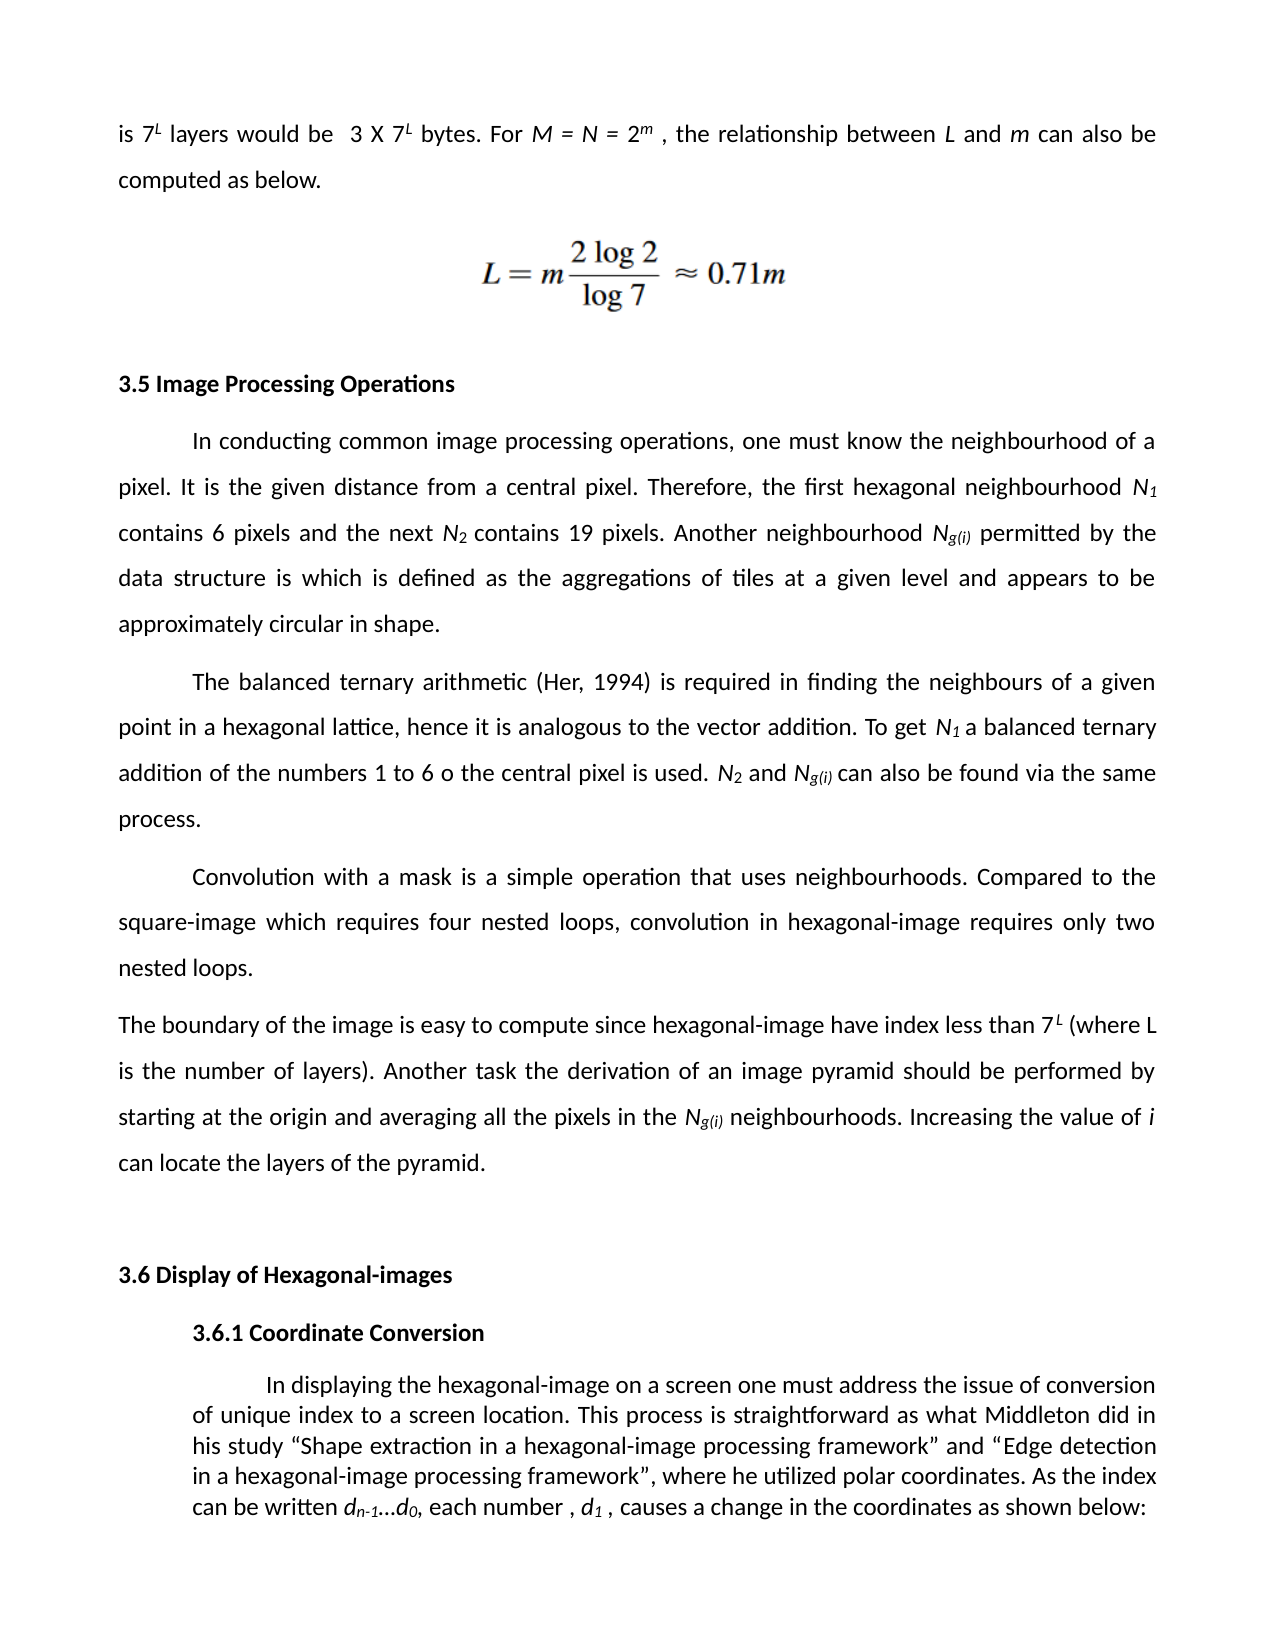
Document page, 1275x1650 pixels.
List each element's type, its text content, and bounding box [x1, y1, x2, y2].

text 3.5 Image Processing Operations [118, 368, 1157, 398]
text is 7L layers would be 3 X 7L bytes. For M = N = 2m , the relationship between L and m can also be computed as below. [118, 118, 1157, 194]
text In displaying the hexagonal-image on a screen one must address the issue of conversion of unique index to a screen location. This process is straightforward as what Middleton did in his study “Shape extraction in a hexagonal-image processing framework” and “Edge detection in a hexagonal-image processing framework”, where he utilized polar coordinates. As the index can be written dn-1…d0, each number , d1 , causes a change in the coordinates as shown below: [192, 1369, 1157, 1521]
text 3.6 Display of Hexagonal-images [118, 1259, 1157, 1290]
text The balanced ternary arithmetic (Her, 1994) is required in finding the neighbours of a given point in a hexagonal lattice, hence it is analogous to the vector addition. To get N1 a balanced ternary addition of the numbers 1 to 6 o the central pixel is used. N2 and Ng(i) can also be found via the same process. [118, 666, 1157, 833]
text Convolution with a mask is a simple operation that uses neighbourhoods. Compared to the square-image which requires four nested loops, convolution in hexagonal-image requires only two nested loops. [118, 861, 1157, 983]
text 3.6.1 Coordinate Conversion [118, 1317, 1157, 1348]
text The boundary of the image is easy to compute since hexagonal-image have index less than 7L (where L is the number of layers). Another task the derivation of an image pyramid should be performed by starting at the origin and averaging all the pixels in the Ng(i) neighbourhoods. Increasing the value of i can locate the layers of the pyramid. [118, 1010, 1157, 1177]
text In conducting common image processing operations, one must know the neighbourhood of a pixel. It is the given distance from a central pixel. Therefore, the first hexagonal neighbourhood N1 contains 6 pixels and the next N2 contains 19 pixels. Another neighbourhood Ng(i) permitted by the data structure is which is defined as the aggregations of tiles at a given level and appears to be approximately circular in shape. [118, 425, 1157, 639]
